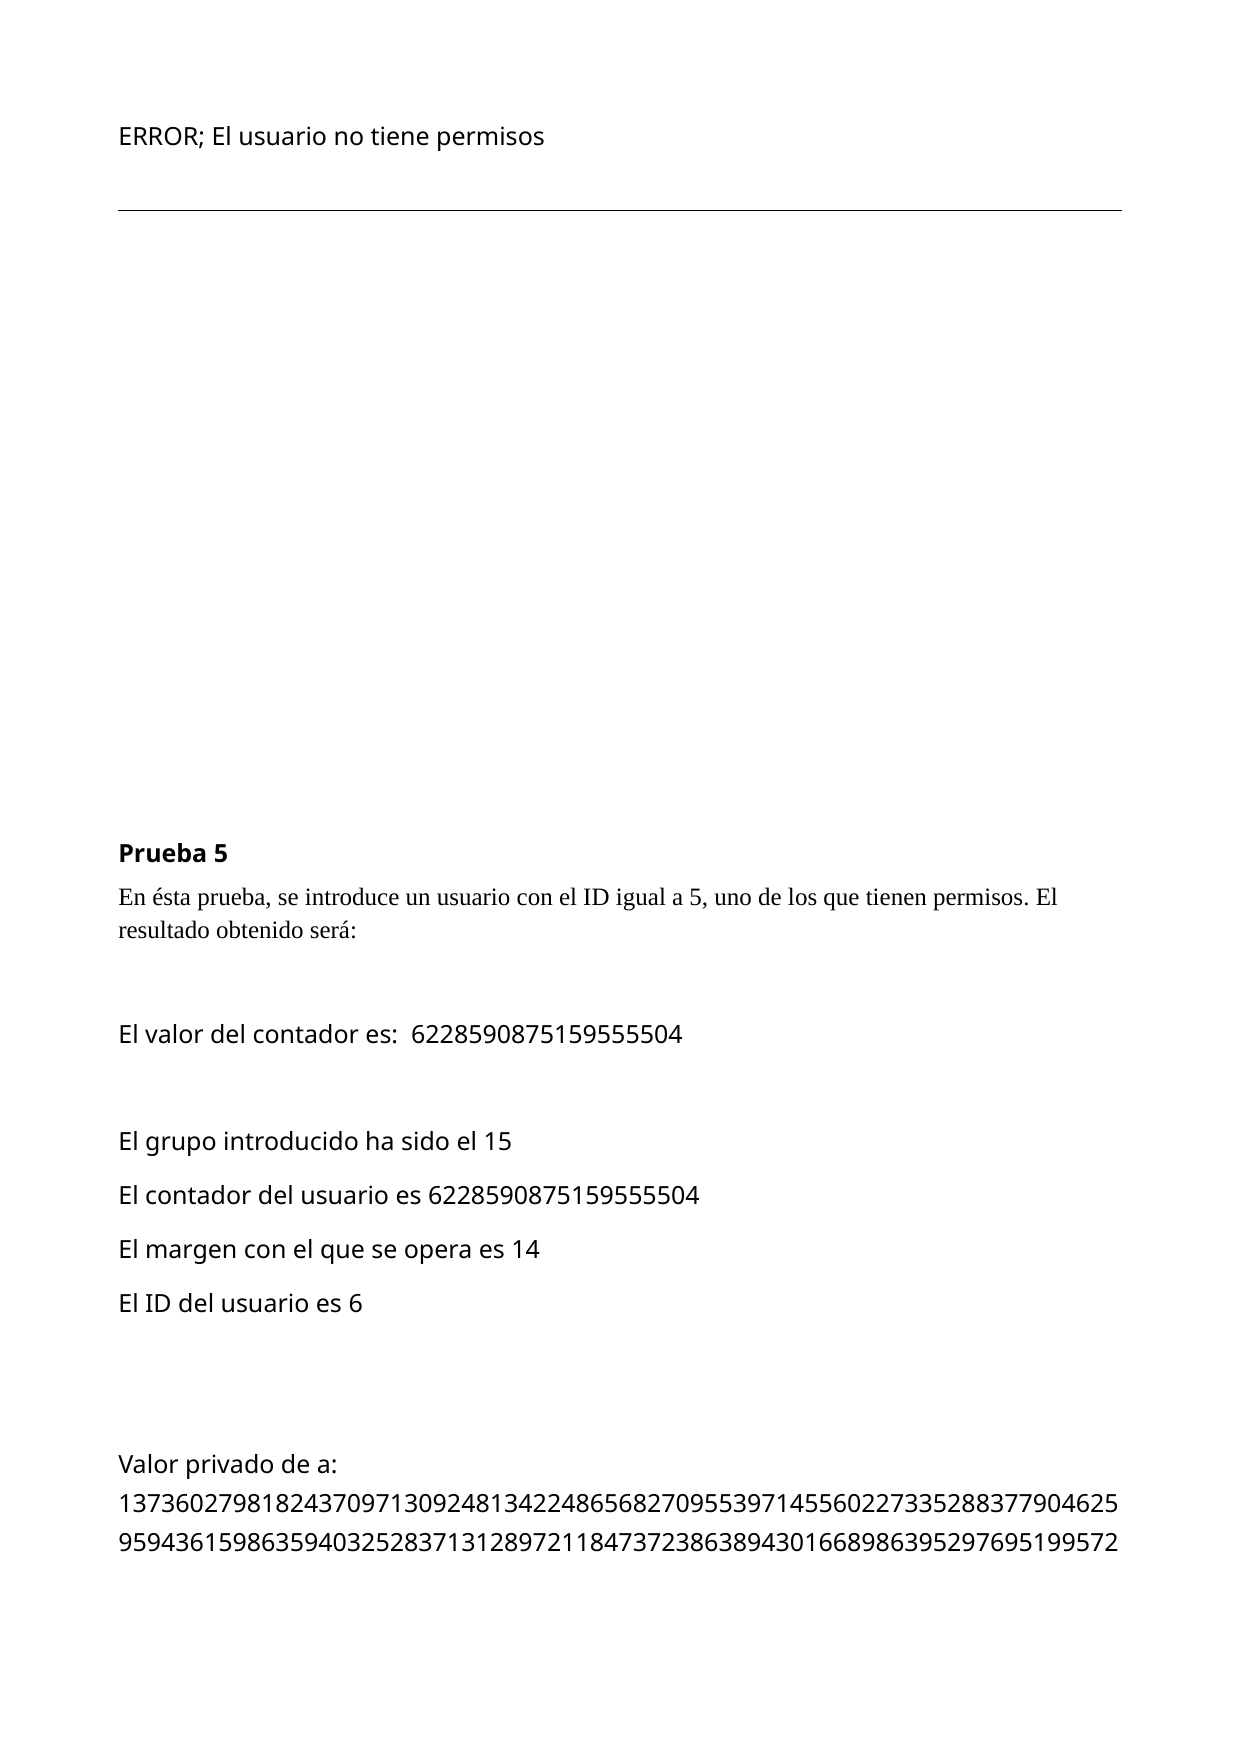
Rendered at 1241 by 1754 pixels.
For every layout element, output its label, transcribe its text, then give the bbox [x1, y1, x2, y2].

text ERROR; El usuario no tiene permisos [118, 118, 1122, 152]
text El grupo introducido ha sido el 15 [118, 1124, 1122, 1158]
text El valor del contador es: 6228590875159555504 [118, 1017, 1122, 1051]
text El ID del usuario es 6 [118, 1285, 1122, 1319]
text En ésta prueba, se introduce un usuario con el ID igual a 5, uno de los que tienen permisos. El resultado obtenido será: [118, 882, 1122, 944]
text El contador del usuario es 6228590875159555504 [118, 1178, 1122, 1212]
text El margen con el que se opera es 14 [118, 1232, 1122, 1266]
text Valor privado de a: 13736027981824370971309248134224865682709553971455602273352883779046259594361598635940325283713128972118473723863894301668986395297695199572 [118, 1447, 1122, 1559]
subtitle Prueba 5 [118, 836, 1122, 870]
